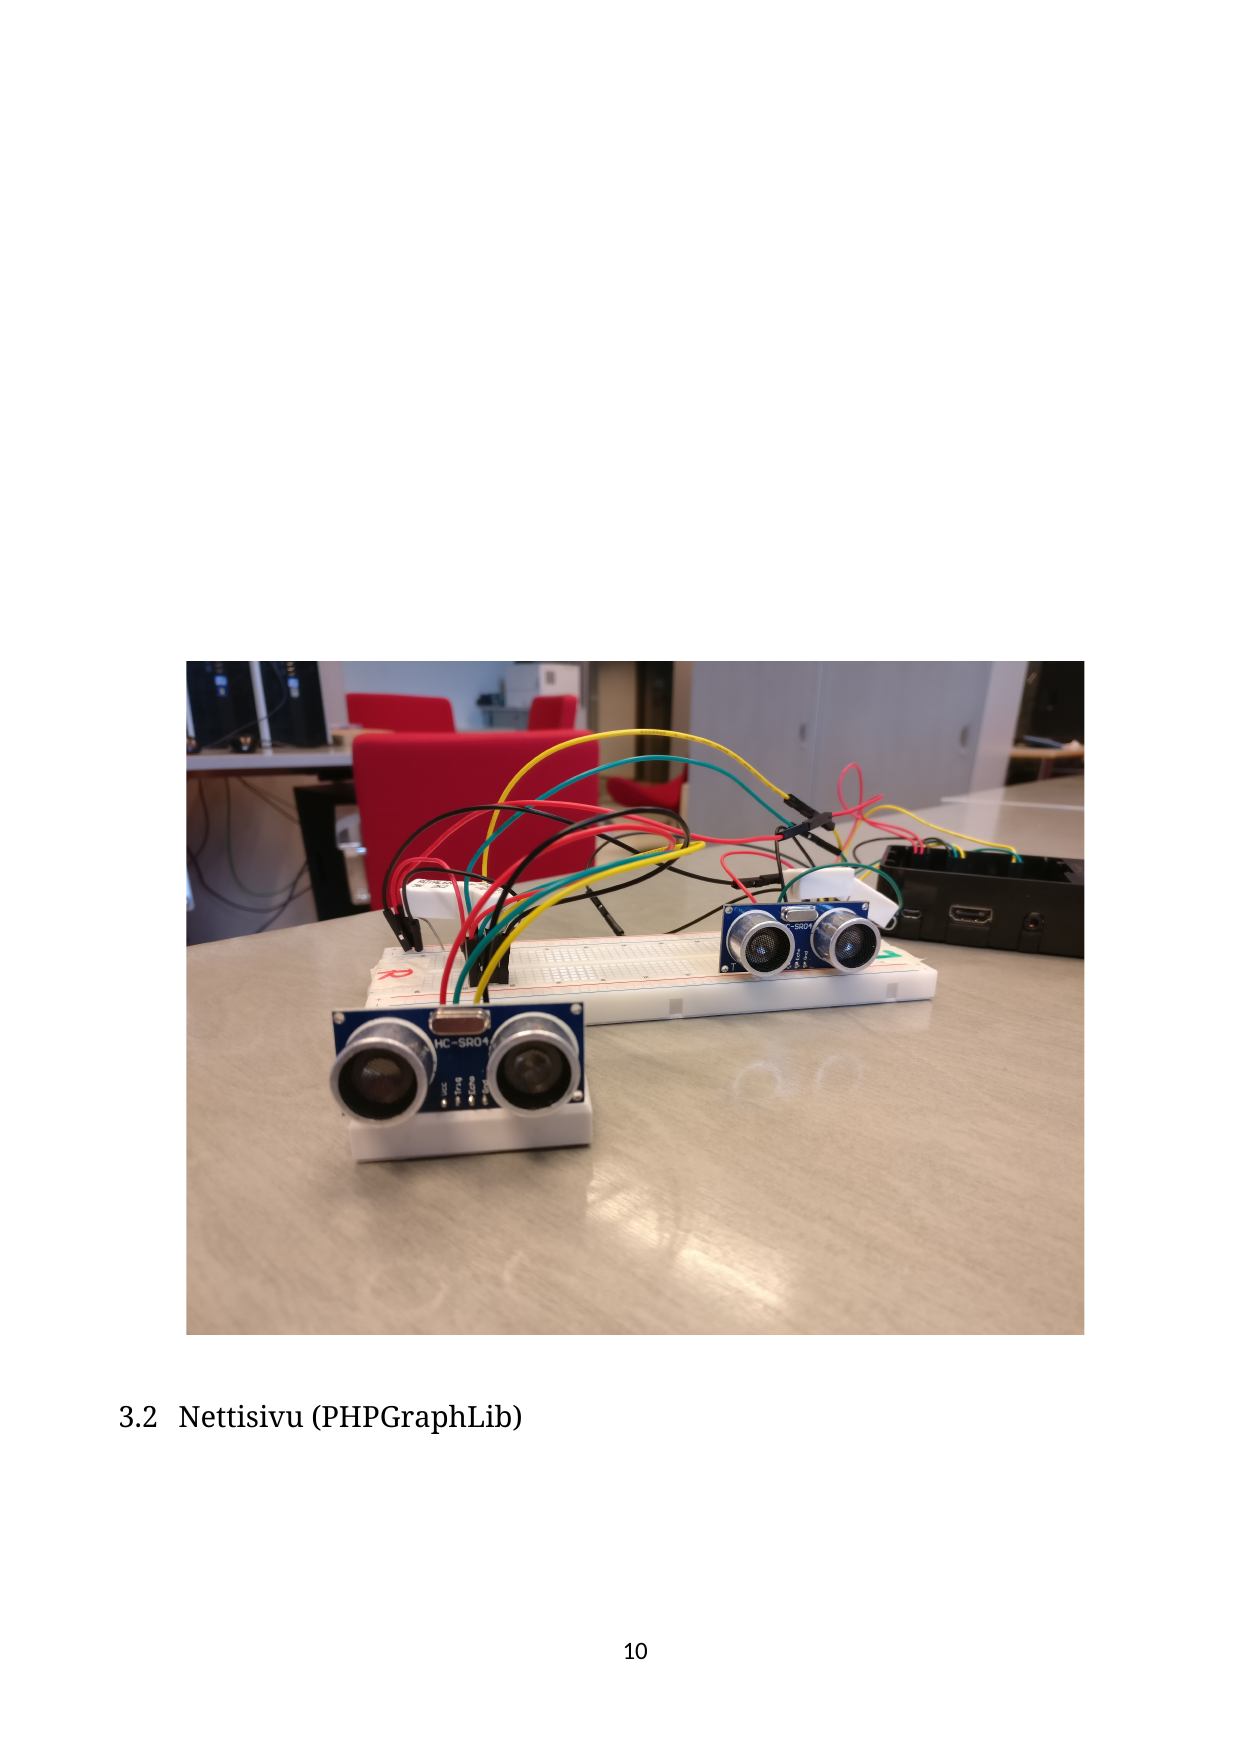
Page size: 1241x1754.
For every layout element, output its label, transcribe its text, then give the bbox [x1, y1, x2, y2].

subtitle Nettisivu (PHPGraphLib) [118, 1397, 1152, 1436]
